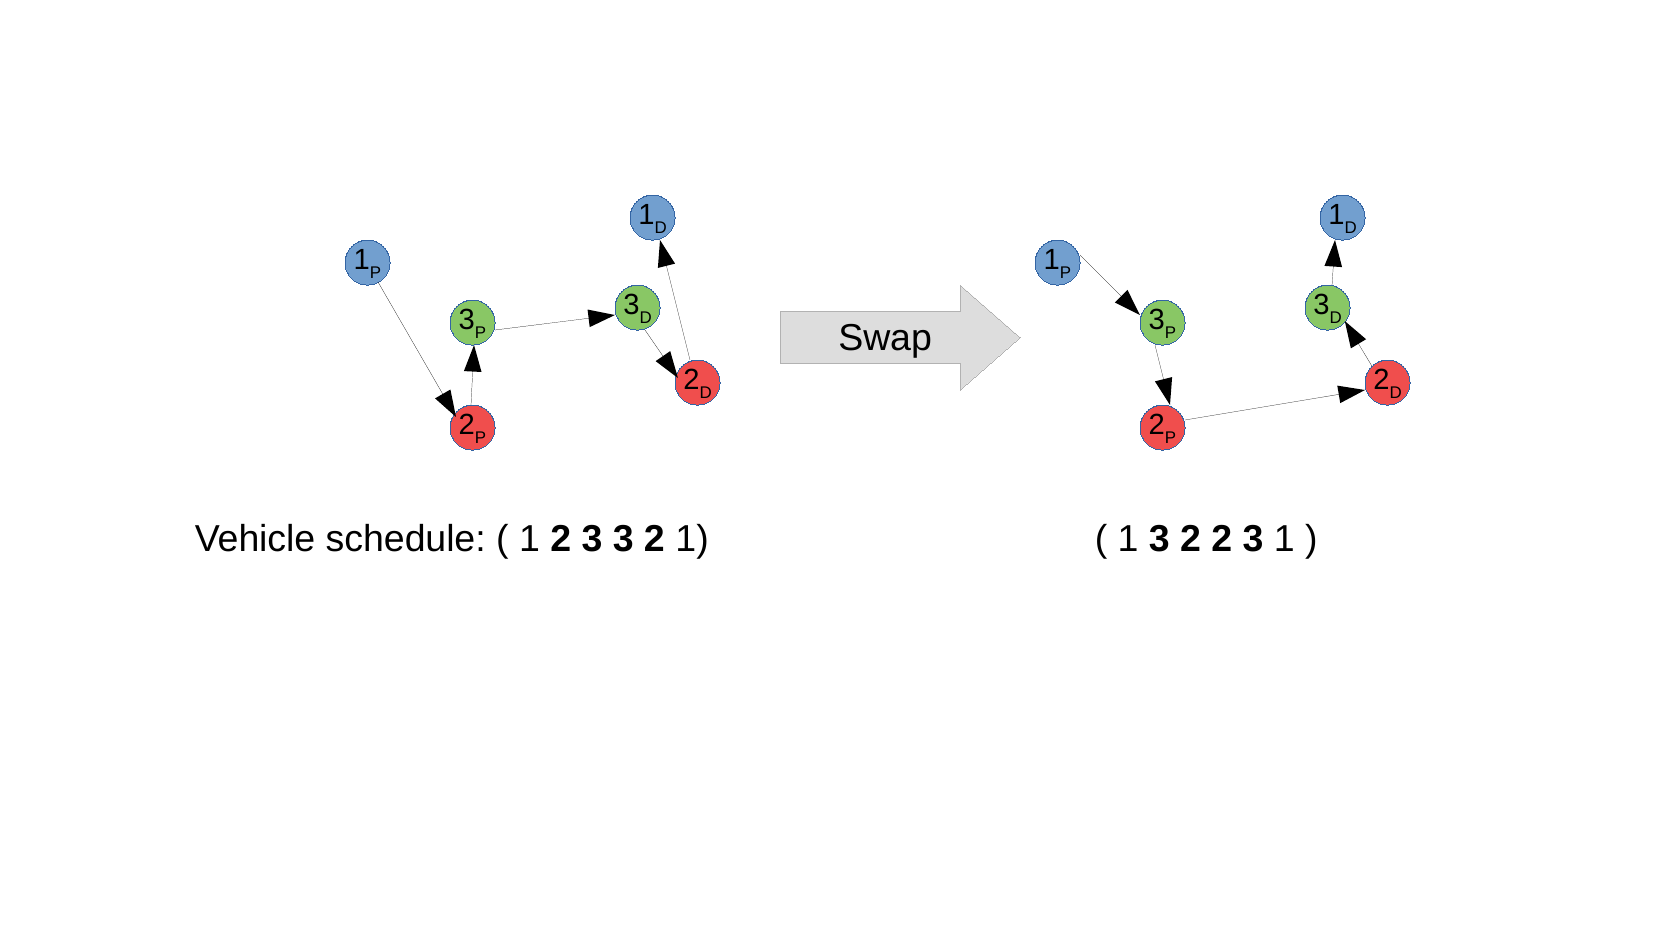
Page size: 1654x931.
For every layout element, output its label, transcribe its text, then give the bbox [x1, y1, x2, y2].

text_box 3D [615, 285, 661, 331]
text_box 1D [630, 195, 676, 241]
text_box 3P [450, 300, 496, 346]
text_box 1D [1320, 195, 1366, 241]
text_box Vehicle schedule: ( 1 2 3 3 2 1) ( 1 3 2 2 3 1 ) [180, 510, 1441, 609]
text_box 2D [675, 360, 721, 406]
text_box 2P [1140, 405, 1186, 451]
text_box 1P [1035, 240, 1081, 286]
text_box 2D [1365, 360, 1411, 406]
text_box Swap [780, 285, 1021, 391]
text_box 3D [1305, 285, 1351, 331]
text_box 1P [345, 240, 391, 286]
text_box 2P [450, 405, 496, 451]
text_box 3P [1140, 300, 1186, 346]
